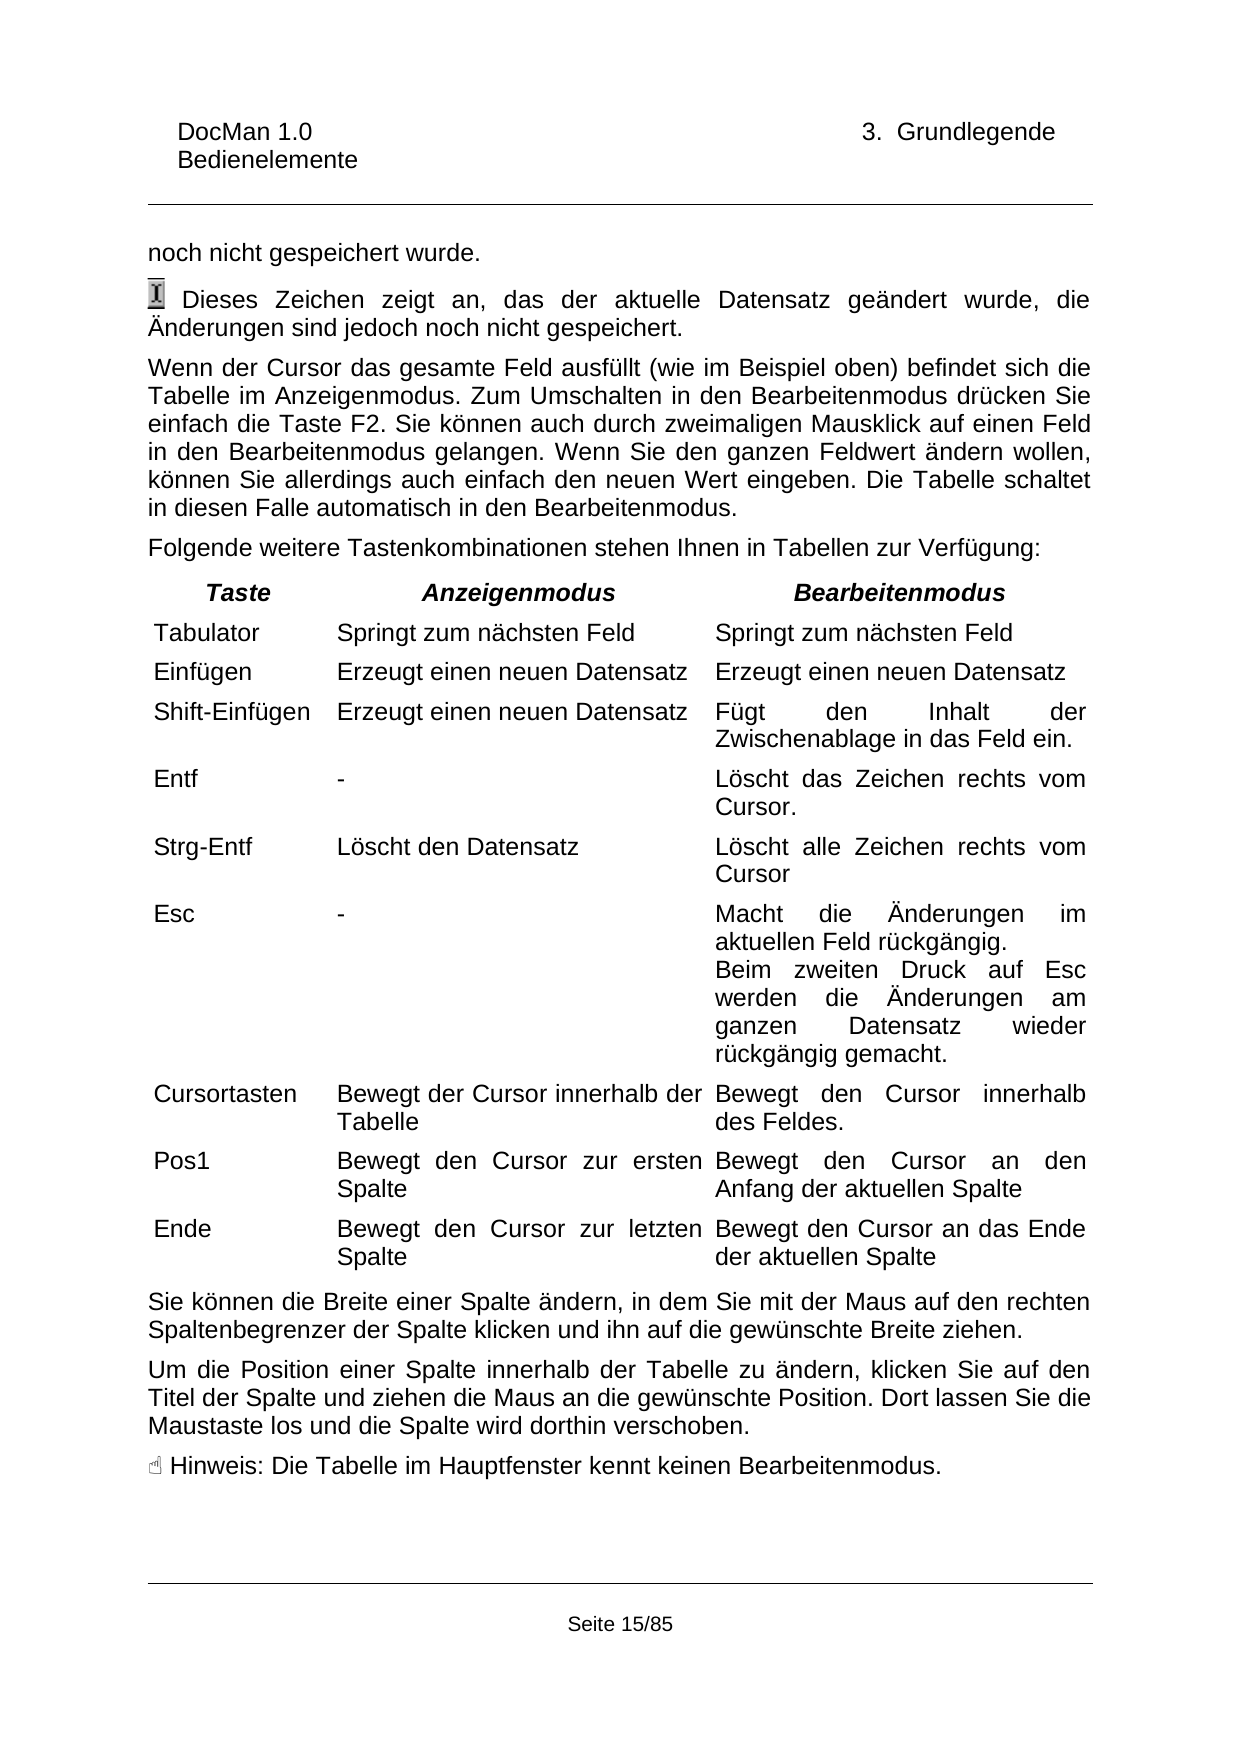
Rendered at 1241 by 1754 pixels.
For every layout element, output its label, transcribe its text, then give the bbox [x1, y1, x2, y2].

table_cell - [331, 894, 709, 1074]
table_cell Erzeugt einen neuen Datensatz [709, 652, 1093, 692]
text Um die Position einer Spalte innerhalb der Tabelle zu ändern, klicken Sie auf den Titel der Spalte und ziehen die Maus an die gewünschte Position. Dort lassen Sie die Maustaste los und die Spalte wird dorthin verschoben. [148, 1356, 1093, 1440]
table_cell Ende [148, 1209, 331, 1276]
table_cell Pos1 [148, 1141, 331, 1209]
table_cell Bewegt der Cursor innerhalb der Tabelle [331, 1074, 709, 1141]
picture [147, 278, 165, 309]
table_cell Springt zum nächsten Feld [709, 613, 1093, 652]
table_cell Shift-Einfügen [148, 692, 331, 759]
table_cell Bewegt den Cursor zur ersten Spalte [331, 1141, 709, 1209]
text Dieses Zeichen zeigt an, das der aktuelle Datensatz geändert wurde, die Änderungen sind jedoch noch nicht gespeichert. [148, 279, 1093, 342]
table_cell Erzeugt einen neuen Datensatz [331, 652, 709, 692]
table_cell Erzeugt einen neuen Datensatz [331, 692, 709, 759]
text  Hinweis: Die Tabelle im Hauptfenster kennt keinen Bearbeitenmodus. [148, 1452, 1093, 1480]
text noch nicht gespeichert wurde. [148, 239, 1093, 267]
table_cell Löscht das Zeichen rechts vom Cursor. [709, 759, 1093, 827]
table_cell Bewegt den Cursor innerhalb des Feldes. [709, 1074, 1093, 1141]
table_cell Löscht alle Zeichen rechts vom Cursor [709, 827, 1093, 894]
table_cell Einfügen [148, 652, 331, 692]
table_cell Springt zum nächsten Feld [331, 613, 709, 652]
text Folgende weitere Tastenkombinationen stehen Ihnen in Tabellen zur Verfügung: [148, 533, 1093, 561]
table_cell Esc [148, 894, 331, 1074]
table_cell Fügt den Inhalt der Zwischenablage in das Feld ein. [709, 692, 1093, 759]
table_cell Löscht den Datensatz [331, 827, 709, 894]
table_cell - [331, 759, 709, 827]
table_cell Bewegt den Cursor zur letzten Spalte [331, 1209, 709, 1276]
table_header Taste [148, 573, 331, 613]
text Sie können die Breite einer Spalte ändern, in dem Sie mit der Maus auf den rechten Spaltenbegrenzer der Spalte klicken und ihn auf die gewünschte Breite ziehen. [148, 1288, 1093, 1344]
table_cell Tabulator [148, 613, 331, 652]
table_header Bearbeitenmodus [709, 573, 1093, 613]
table_cell Cursortasten [148, 1074, 331, 1141]
table_cell Entf [148, 759, 331, 827]
table_cell Macht die Änderungen im aktuellen Feld rückgängig. Beim zweiten Druck auf Esc werden die Änderungen am ganzen Datensatz wieder rückgängig gemacht. [709, 894, 1093, 1074]
text Wenn der Cursor das gesamte Feld ausfüllt (wie im Beispiel oben) befindet sich die Tabelle im Anzeigenmodus. Zum Umschalten in den Bearbeitenmodus drücken Sie einfach die Taste F2. Sie können auch durch zweimaligen Mausklick auf einen Feld in den Bearbeitenmodus gelangen. Wenn Sie den ganzen Feldwert ändern wollen, können Sie allerdings auch einfach den neuen Wert eingeben. Die Tabelle schaltet in diesen Falle automatisch in den Bearbeitenmodus. [148, 353, 1093, 522]
table_cell Strg-Entf [148, 827, 331, 894]
table_cell Bewegt den Cursor an das Ende der aktuellen Spalte [709, 1209, 1093, 1276]
table_header Anzeigenmodus [331, 573, 709, 613]
table_cell Bewegt den Cursor an den Anfang der aktuellen Spalte [709, 1141, 1093, 1209]
